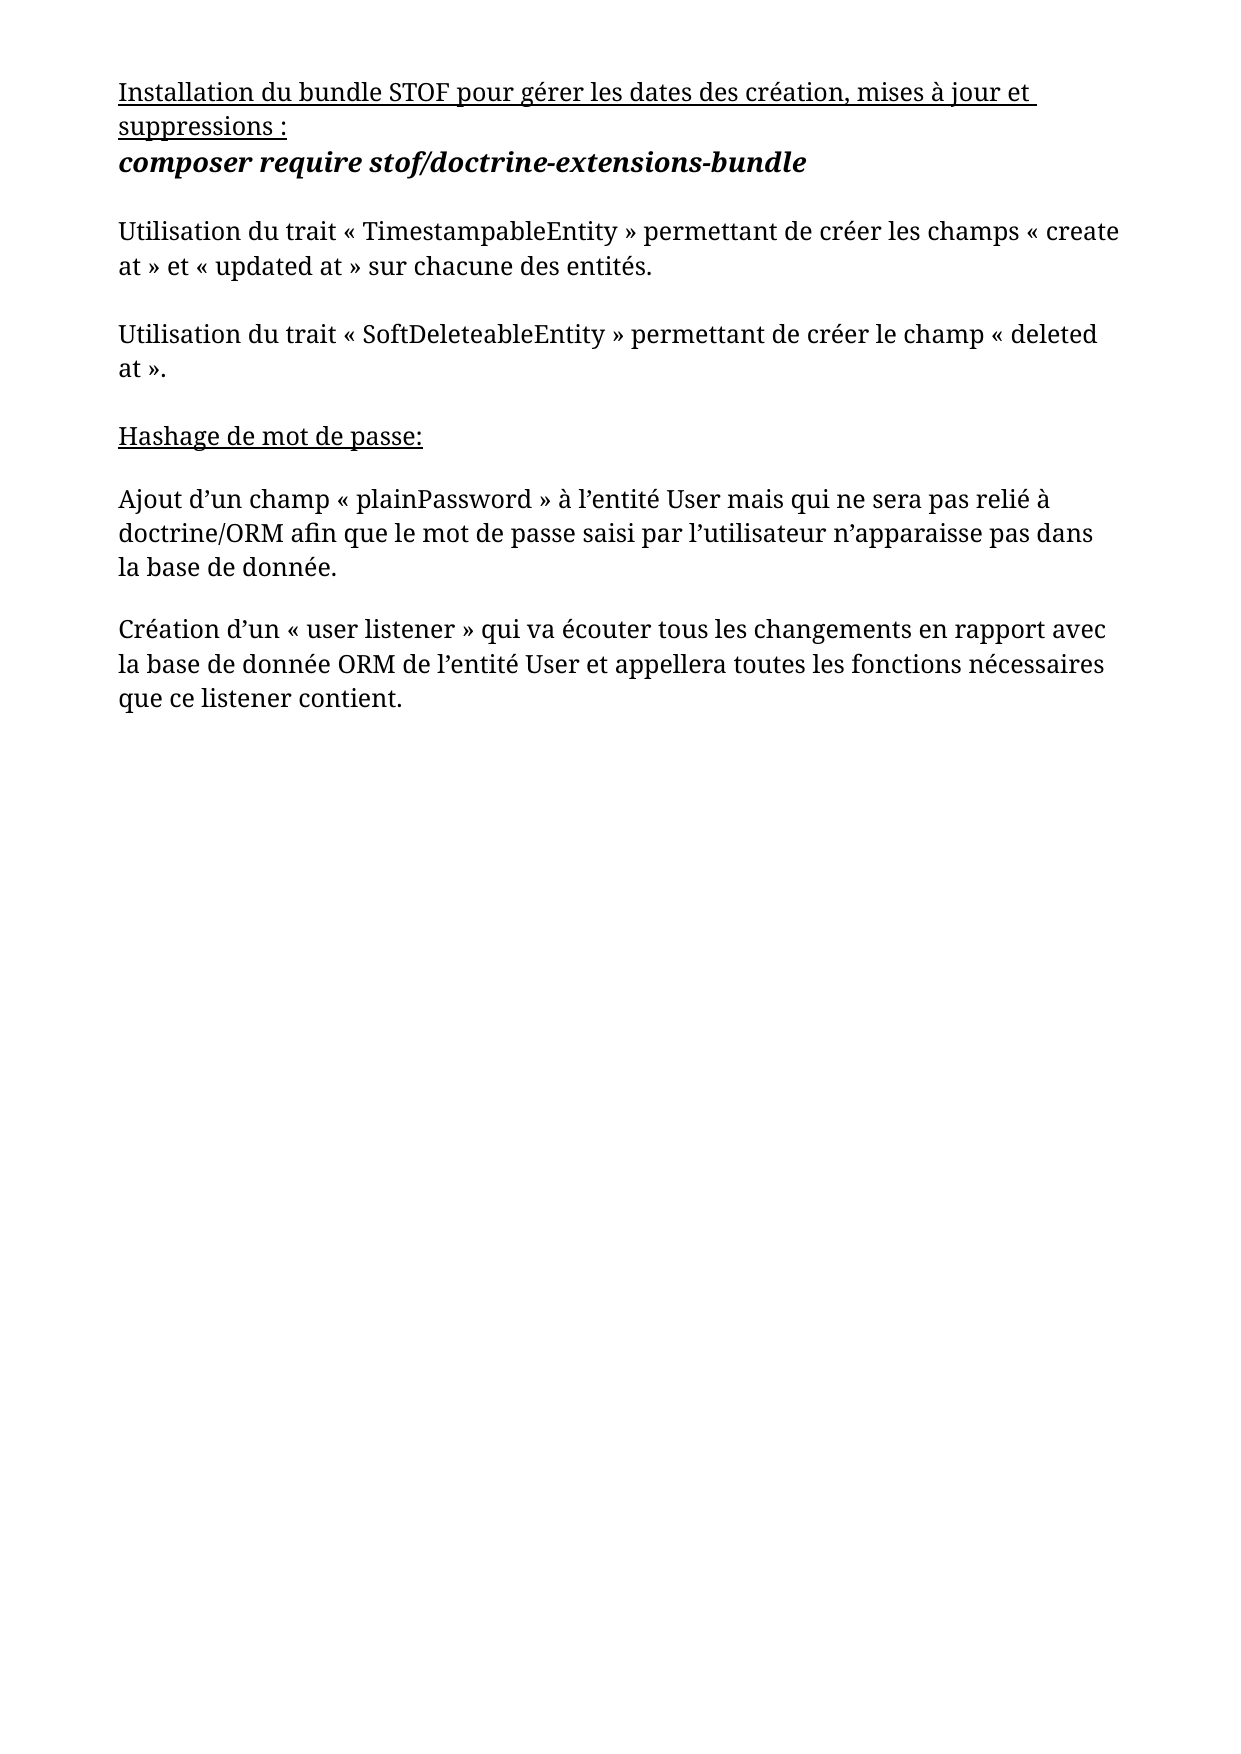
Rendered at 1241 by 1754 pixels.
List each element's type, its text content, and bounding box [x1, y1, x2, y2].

text Ajout d’un champ « plainPassword » à l’entité User mais qui ne sera pas relié à doctrine/ORM afin que le mot de passe saisi par l’utilisateur n’apparaisse pas dans la base de donnée. [118, 481, 1122, 583]
text Hashage de mot de passe: [118, 418, 1122, 452]
text Installation du bundle STOF pour gérer les dates des création, mises à jour et suppressions : [118, 75, 1122, 143]
text Utilisation du trait « TimestampableEntity » permettant de créer les champs « create at » et « updated at » sur chacune des entités. [118, 214, 1122, 282]
text Création d’un « user listener » qui va écouter tous les changements en rapport avec la base de donnée ORM de l’entité User et appellera toutes les fonctions nécessaires que ce listener contient. [118, 612, 1122, 714]
text composer require stof/doctrine-extensions-bundle [118, 143, 1122, 180]
text Utilisation du trait « SoftDeleteableEntity » permettant de créer le champ « deleted at ». [118, 316, 1122, 384]
